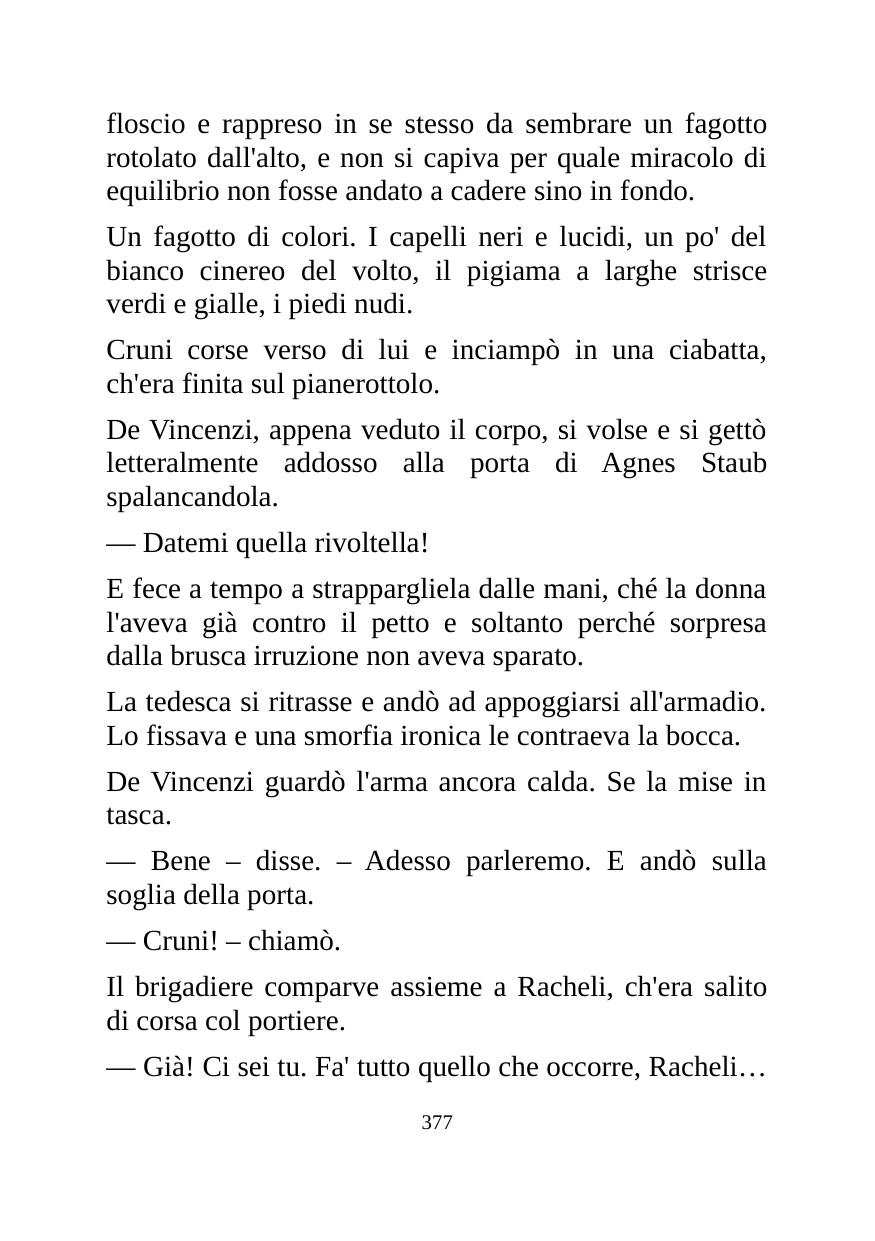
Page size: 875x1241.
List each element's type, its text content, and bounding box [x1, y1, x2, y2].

text — Cruni! – chiamò. [106, 923, 768, 957]
text — Già! Ci sei tu. Fa' tutto quello che occorre, Racheli… [106, 1049, 768, 1082]
text La tedesca si ritrasse e andò ad appoggiarsi all'armadio. Lo fissava e una smorfia ironica le contraeva la bocca. [106, 684, 768, 751]
text floscio e rappreso in se stesso da sembrare un fagotto rotolato dall'alto, e non si capiva per quale miracolo di equilibrio non fosse andato a cadere sino in fondo. [106, 106, 768, 207]
text Cruni corse verso di lui e inciampò in una ciabatta, ch'era finita sul pianerottolo. [106, 332, 768, 399]
text De Vincenzi guardò l'arma ancora calda. Se la mise in tasca. [106, 764, 768, 831]
text Il brigadiere comparve assieme a Racheli, ch'era salito di corsa col portiere. [106, 969, 768, 1036]
text — Datemi quella rivoltella! [106, 525, 768, 559]
text E fece a tempo a strappargliela dalle mani, ché la donna l'aveva già contro il petto e soltanto perché sorpresa dalla brusca irruzione non aveva sparato. [106, 571, 768, 672]
text — Bene – disse. – Adesso parleremo. E andò sulla soglia della porta. [106, 843, 768, 911]
text Un fagotto di colori. I capelli neri e lucidi, un po' del bianco cinereo del volto, il pigiama a larghe strisce verdi e gialle, i piedi nudi. [106, 219, 768, 320]
text De Vincenzi, appena veduto il corpo, si volse e si gettò letteralmente addosso alla porta di Agnes Staub spalancandola. [106, 412, 768, 513]
